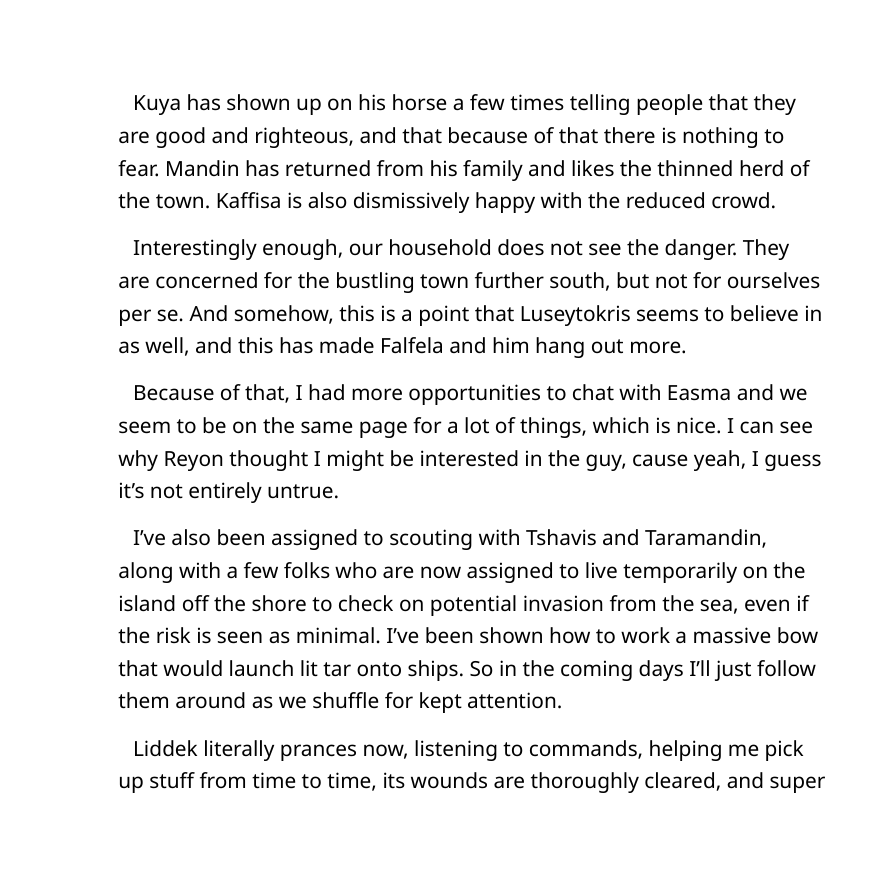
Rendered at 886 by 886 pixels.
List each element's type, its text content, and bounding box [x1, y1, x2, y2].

text Kuya has shown up on his horse a few times telling people that they are good and righteous, and that because of that there is nothing to fear. Mandin has returned from his family and likes the thinned herd of the town. Kaffisa is also dismissively happy with the reduced crowd. [118, 88, 827, 215]
text I’ve also been assigned to scouting with Tshavis and Taramandin, along with a few folks who are now assigned to live temporarily on the island off the shore to check on potential invasion from the sea, even if the risk is seen as minimal. I’ve been shown how to work a massive bow that would launch lit tar onto ships. So in the coming days I’ll just follow them around as we shuffle for kept attention. [118, 523, 827, 715]
text Liddek literally prances now, listening to commands, helping me pick up stuff from time to time, its wounds are thoroughly cleared, and super [118, 734, 827, 795]
text Because of that, I had more opportunities to chat with Easma and we seem to be on the same page for a lot of things, which is nice. I can see why Reyon thought I might be interested in the guy, cause yeah, I guess it’s not entirely untrue. [118, 378, 827, 505]
text Interestingly enough, our household does not see the danger. They are concerned for the bustling town further south, but not for ourselves per se. And somehow, this is a point that Luseytokris seems to believe in as well, and this has made Falfela and him hang out more. [118, 233, 827, 360]
